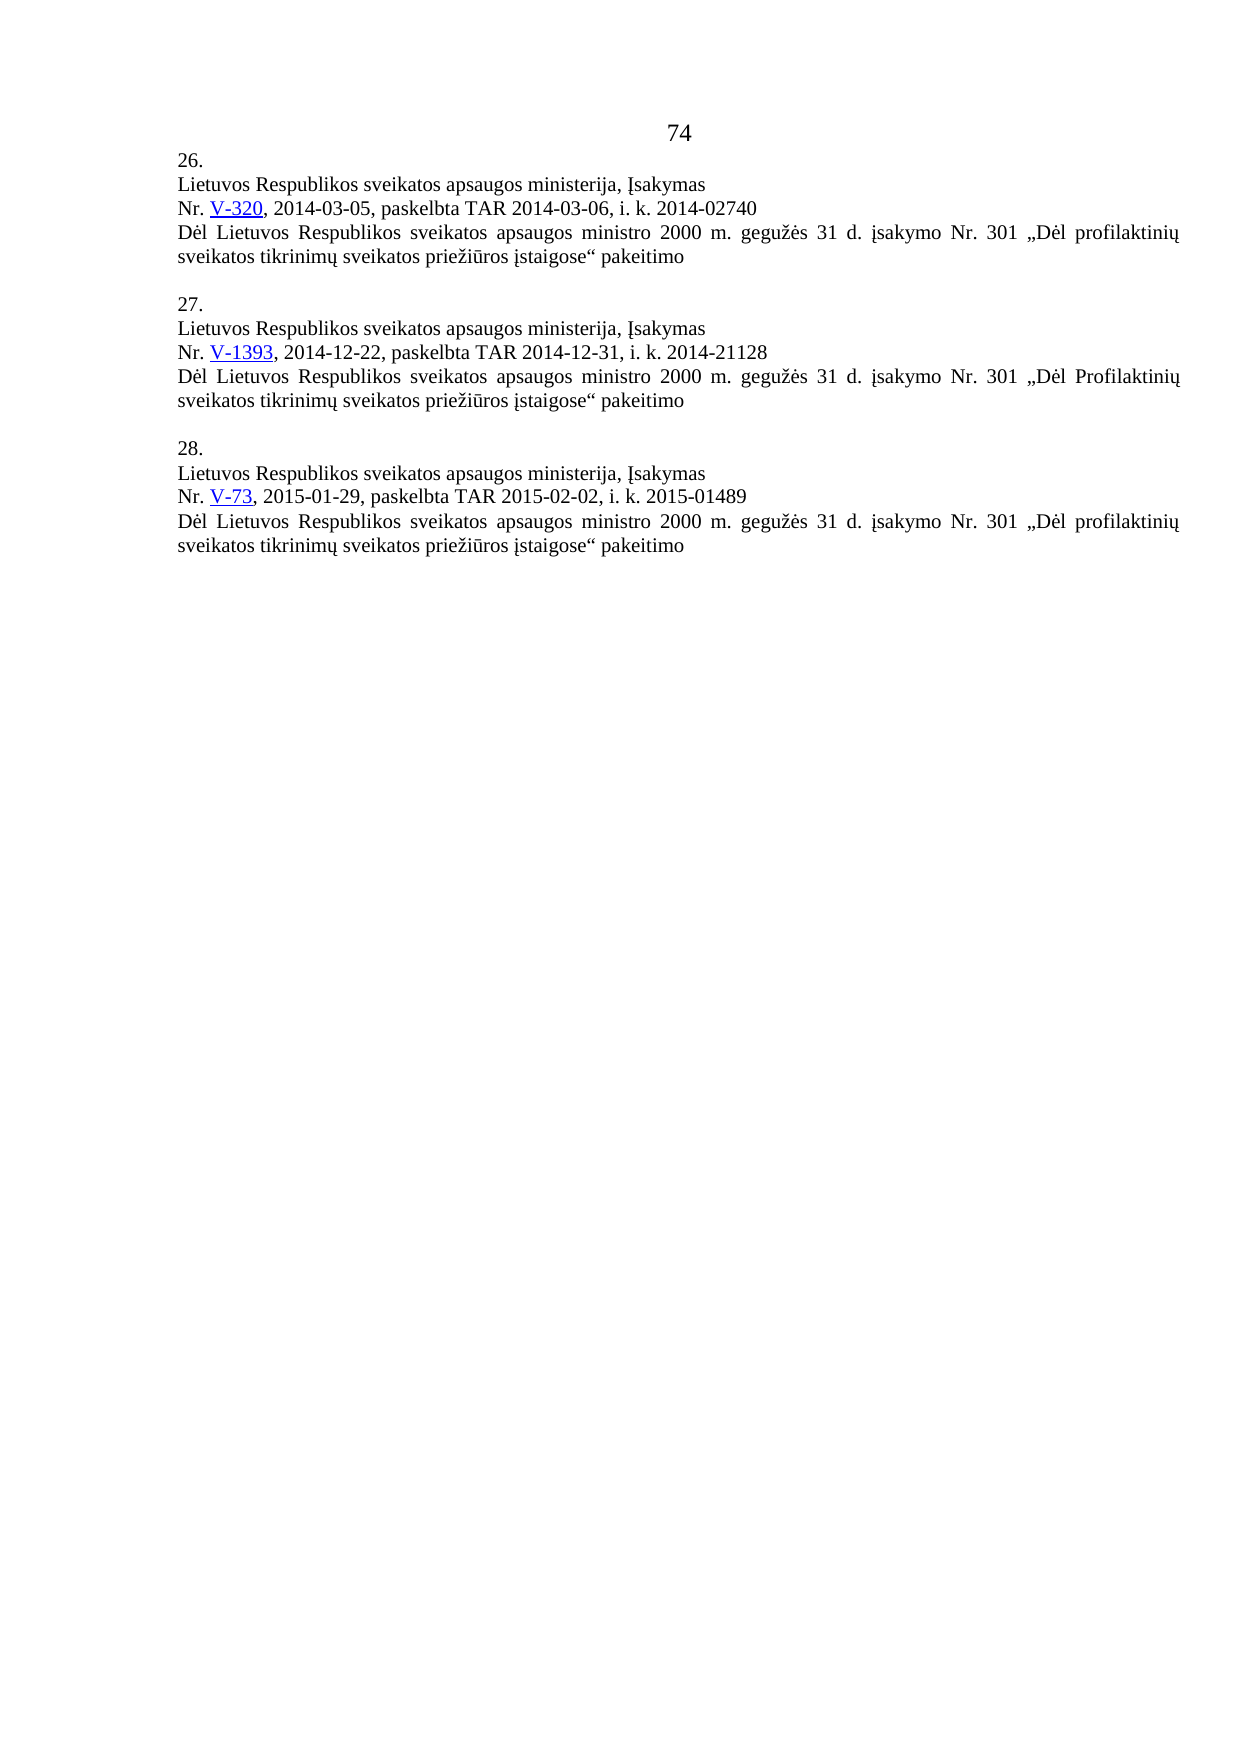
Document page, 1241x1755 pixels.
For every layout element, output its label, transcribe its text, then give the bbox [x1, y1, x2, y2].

text Nr. V-320, 2014-03-05, paskelbta TAR 2014-03-06, i. k. 2014-02740 [177, 196, 1181, 220]
text Lietuvos Respublikos sveikatos apsaugos ministerija, Įsakymas [177, 460, 1181, 484]
text 27. [177, 292, 1181, 316]
text 26. [177, 148, 1181, 172]
text 28. [177, 436, 1181, 460]
text Nr. V-1393, 2014-12-22, paskelbta TAR 2014-12-31, i. k. 2014-21128 [177, 340, 1181, 364]
text Nr. V-73, 2015-01-29, paskelbta TAR 2015-02-02, i. k. 2015-01489 [177, 484, 1181, 508]
text Dėl Lietuvos Respublikos sveikatos apsaugos ministro 2000 m. gegužės 31 d. įsakymo Nr. 301 „Dėl profilaktinių sveikatos tikrinimų sveikatos priežiūros įstaigose“ pakeitimo [177, 220, 1181, 268]
text Dėl Lietuvos Respublikos sveikatos apsaugos ministro 2000 m. gegužės 31 d. įsakymo Nr. 301 „Dėl Profilaktinių sveikatos tikrinimų sveikatos priežiūros įstaigose“ pakeitimo [177, 364, 1181, 412]
text Lietuvos Respublikos sveikatos apsaugos ministerija, Įsakymas [177, 316, 1181, 340]
text Lietuvos Respublikos sveikatos apsaugos ministerija, Įsakymas [177, 172, 1181, 196]
text Dėl Lietuvos Respublikos sveikatos apsaugos ministro 2000 m. gegužės 31 d. įsakymo Nr. 301 „Dėl profilaktinių sveikatos tikrinimų sveikatos priežiūros įstaigose“ pakeitimo [177, 508, 1181, 557]
